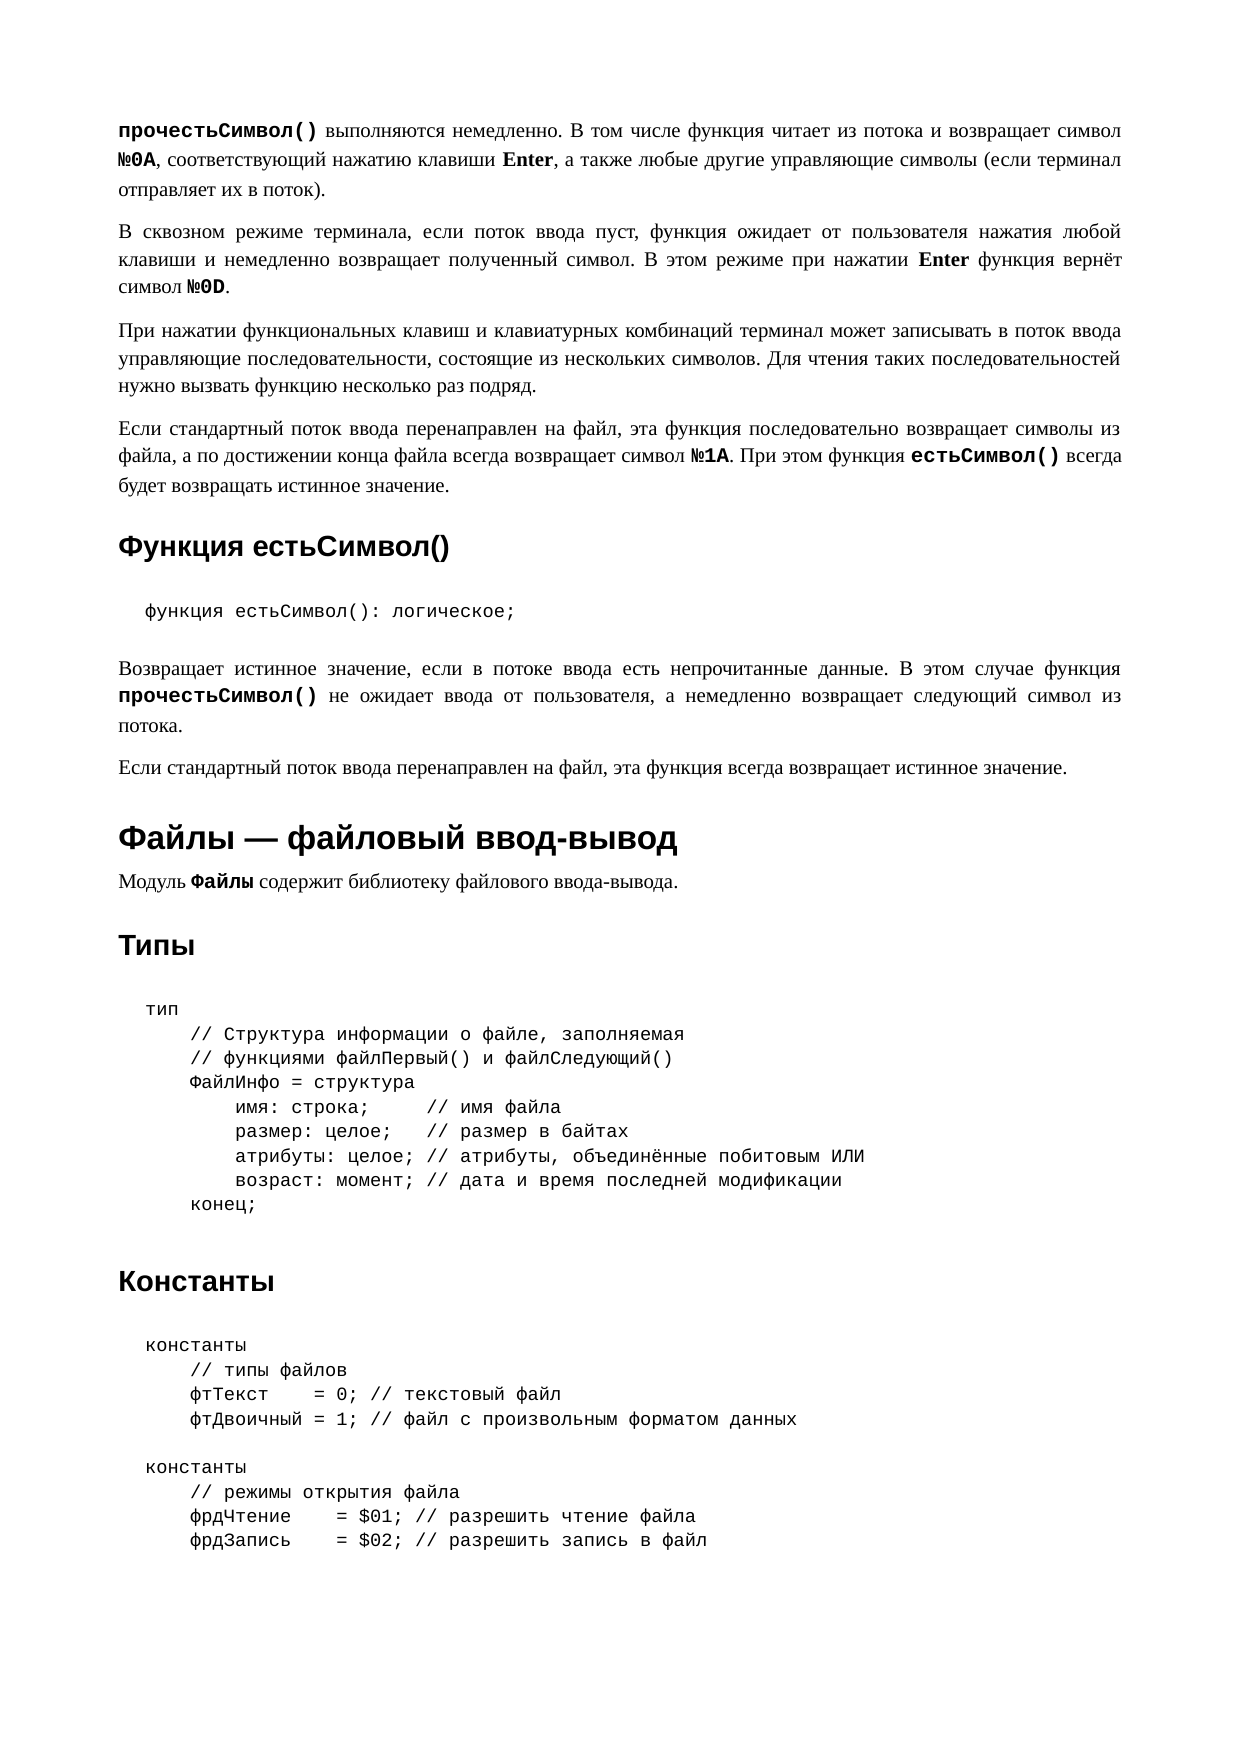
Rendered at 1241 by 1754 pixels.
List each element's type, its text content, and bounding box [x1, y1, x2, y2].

subtitle Константы [118, 1263, 1122, 1297]
text константы // типы файлов фтТекст = 0; // текстовый файл фтДвоичный = 1; // файл с произвольным форматом данных [136, 1327, 1104, 1431]
text Возвращает истинное значение, если в потоке ввода есть непрочитанные данные. В этом случае функция прочестьСимвол() не ожидает ввода от пользователя, а немедленно возвращает следующий символ из потока. [118, 656, 1122, 737]
text тип // Структура информации о файле, заполняемая // функциями файлПервый() и файлСледующий() ФайлИнфо = структура имя: строка; // имя файла размер: целое; // размер в байтах атрибуты: целое; // атрибуты, объединённые побитовым ИЛИ возраст: момент; // дата и время последней модификации конец; [136, 991, 1104, 1225]
text Если стандартный поток ввода перенаправлен на файл, эта функция последовательно возвращает символы из файла, а по достижении конца файла всегда возвращает символ №1А. При этом функция естьСимвол() всегда будет возвращать истинное значение. [118, 416, 1122, 497]
subtitle Типы [118, 927, 1122, 961]
text прочестьСимвол() выполняются немедленно. В том числе функция читает из потока и возвращает символ №0A, соответствующий нажатию клавиши Enter, а также любые другие управляющие символы (если терминал отправляет их в поток). [118, 118, 1122, 201]
text Если стандартный поток ввода перенаправлен на файл, эта функция всегда возвращает истинное значение. [118, 755, 1122, 779]
subtitle Файлы — файловый ввод-вывод [118, 818, 1122, 856]
text константы // режимы открытия файла фрдЧтение = $01; // разрешить чтение файла фрдЗапись = $02; // разрешить запись в файл [136, 1449, 1104, 1552]
text В сквозном режиме терминала, если поток ввода пуст, функция ожидает от пользователя нажатия любой клавиши и немедленно возвращает полученный символ. В этом режиме при нажатии Enter функция вернёт символ №0D. [118, 219, 1122, 300]
text Модуль Файлы содержит библиотеку файлового ввода-вывода. [118, 869, 1122, 894]
text функция естьСимвол(): логическое; [136, 593, 1104, 632]
subtitle Функция естьСимвол() [118, 529, 1122, 563]
text При нажатии функциональных клавиш и клавиатурных комбинаций терминал может записывать в поток ввода управляющие последовательности, состоящие из нескольких символов. Для чтения таких последовательностей нужно вызвать функцию несколько раз подряд. [118, 318, 1122, 397]
